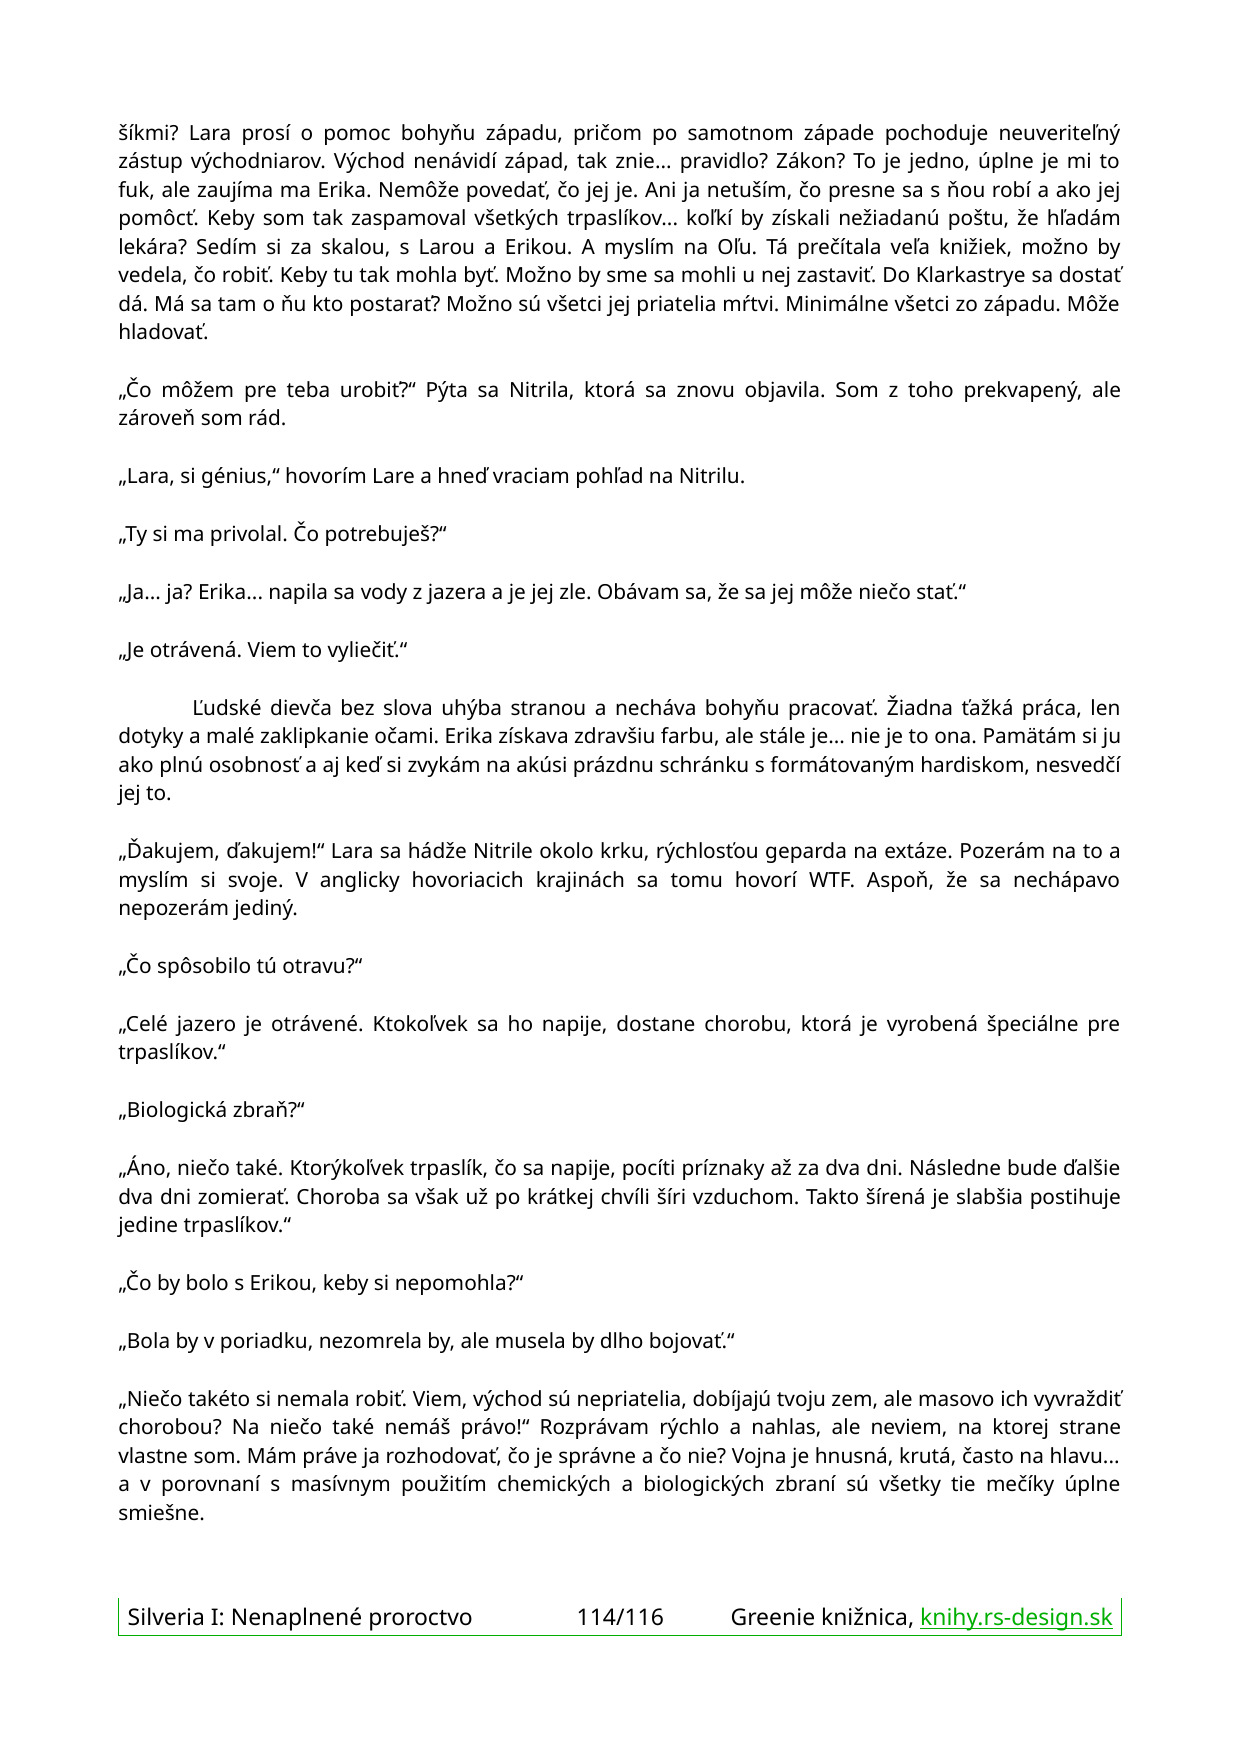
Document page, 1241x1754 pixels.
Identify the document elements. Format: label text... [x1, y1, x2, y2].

text šíkmi? Lara prosí o pomoc bohyňu západu, pričom po samotnom západe pochoduje neuveriteľný zástup východniarov. Východ nenávidí západ, tak znie... pravidlo? Zákon? To je jedno, úplne je mi to fuk, ale zaujíma ma Erika. Nemôže povedať, čo jej je. Ani ja netuším, čo presne sa s ňou robí a ako jej pomôcť. Keby som tak zaspamoval všetkých trpaslíkov... koľkí by získali nežiadanú poštu, že hľadám lekára? Sedím si za skalou, s Larou a Erikou. A myslím na Oľu. Tá prečítala veľa knižiek, možno by vedela, čo robiť. Keby tu tak mohla byť. Možno by sme sa mohli u nej zastaviť. Do Klarkastrye sa dostať dá. Má sa tam o ňu kto postarať? Možno sú všetci jej priatelia mŕtvi. Minimálne všetci zo západu. Môže hladovať. [118, 118, 1122, 346]
text „Ďakujem, ďakujem!“ Lara sa hádže Nitrile okolo krku, rýchlosťou geparda na extáze. Pozerám na to a myslím si svoje. V anglicky hovoriacich krajinách sa tomu hovorí WTF. Aspoň, že sa nechápavo nepozerám jediný. [118, 836, 1122, 922]
text „Áno, niečo také. Ktorýkoľvek trpaslík, čo sa napije, pocíti príznaky až za dva dni. Následne bude ďalšie dva dni zomierať. Choroba sa však už po krátkej chvíli šíri vzduchom. Takto šírená je slabšia postihuje jedine trpaslíkov.“ [118, 1153, 1122, 1239]
text „Je otrávená. Viem to vyliečiť.“ [118, 635, 1122, 664]
text „Čo môžem pre teba urobiť?“ Pýta sa Nitrila, ktorá sa znovu objavila. Som z toho prekvapený, ale zároveň som rád. [118, 375, 1122, 432]
text „Čo spôsobilo tú otravu?“ [118, 951, 1122, 979]
text „Ty si ma privolal. Čo potrebuješ?“ [118, 519, 1122, 548]
text „Niečo takéto si nemala robiť. Viem, východ sú nepriatelia, dobíjajú tvoju zem, ale masovo ich vyvraždiť chorobou? Na niečo také nemáš právo!“ Rozprávam rýchlo a nahlas, ale neviem, na ktorej strane vlastne som. Mám práve ja rozhodovať, čo je správne a čo nie? Vojna je hnusná, krutá, často na hlavu... a v porovnaní s masívnym použitím chemických a biologických zbraní sú všetky tie mečíky úplne smiešne. [118, 1384, 1122, 1526]
text „Čo by bolo s Erikou, keby si nepomohla?“ [118, 1268, 1122, 1297]
text Ľudské dievča bez slova uhýba stranou a necháva bohyňu pracovať. Žiadna ťažká práca, len dotyky a malé zaklipkanie očami. Erika získava zdravšiu farbu, ale stále je... nie je to ona. Pamätám si ju ako plnú osobnosť a aj keď si zvykám na akúsi prázdnu schránku s formátovaným hardiskom, nesvedčí jej to. [118, 693, 1122, 807]
text „Ja... ja? Erika... napila sa vody z jazera a je jej zle. Obávam sa, že sa jej môže niečo stať.“ [118, 577, 1122, 606]
text „Celé jazero je otrávené. Ktokoľvek sa ho napije, dostane chorobu, ktorá je vyrobená špeciálne pre trpaslíkov.“ [118, 1009, 1122, 1066]
text „Bola by v poriadku, nezomrela by, ale musela by dlho bojovať.“ [118, 1326, 1122, 1354]
text „Lara, si génius,“ hovorím Lare a hneď vraciam pohľad na Nitrilu. [118, 461, 1122, 490]
text „Biologická zbraň?“ [118, 1095, 1122, 1124]
